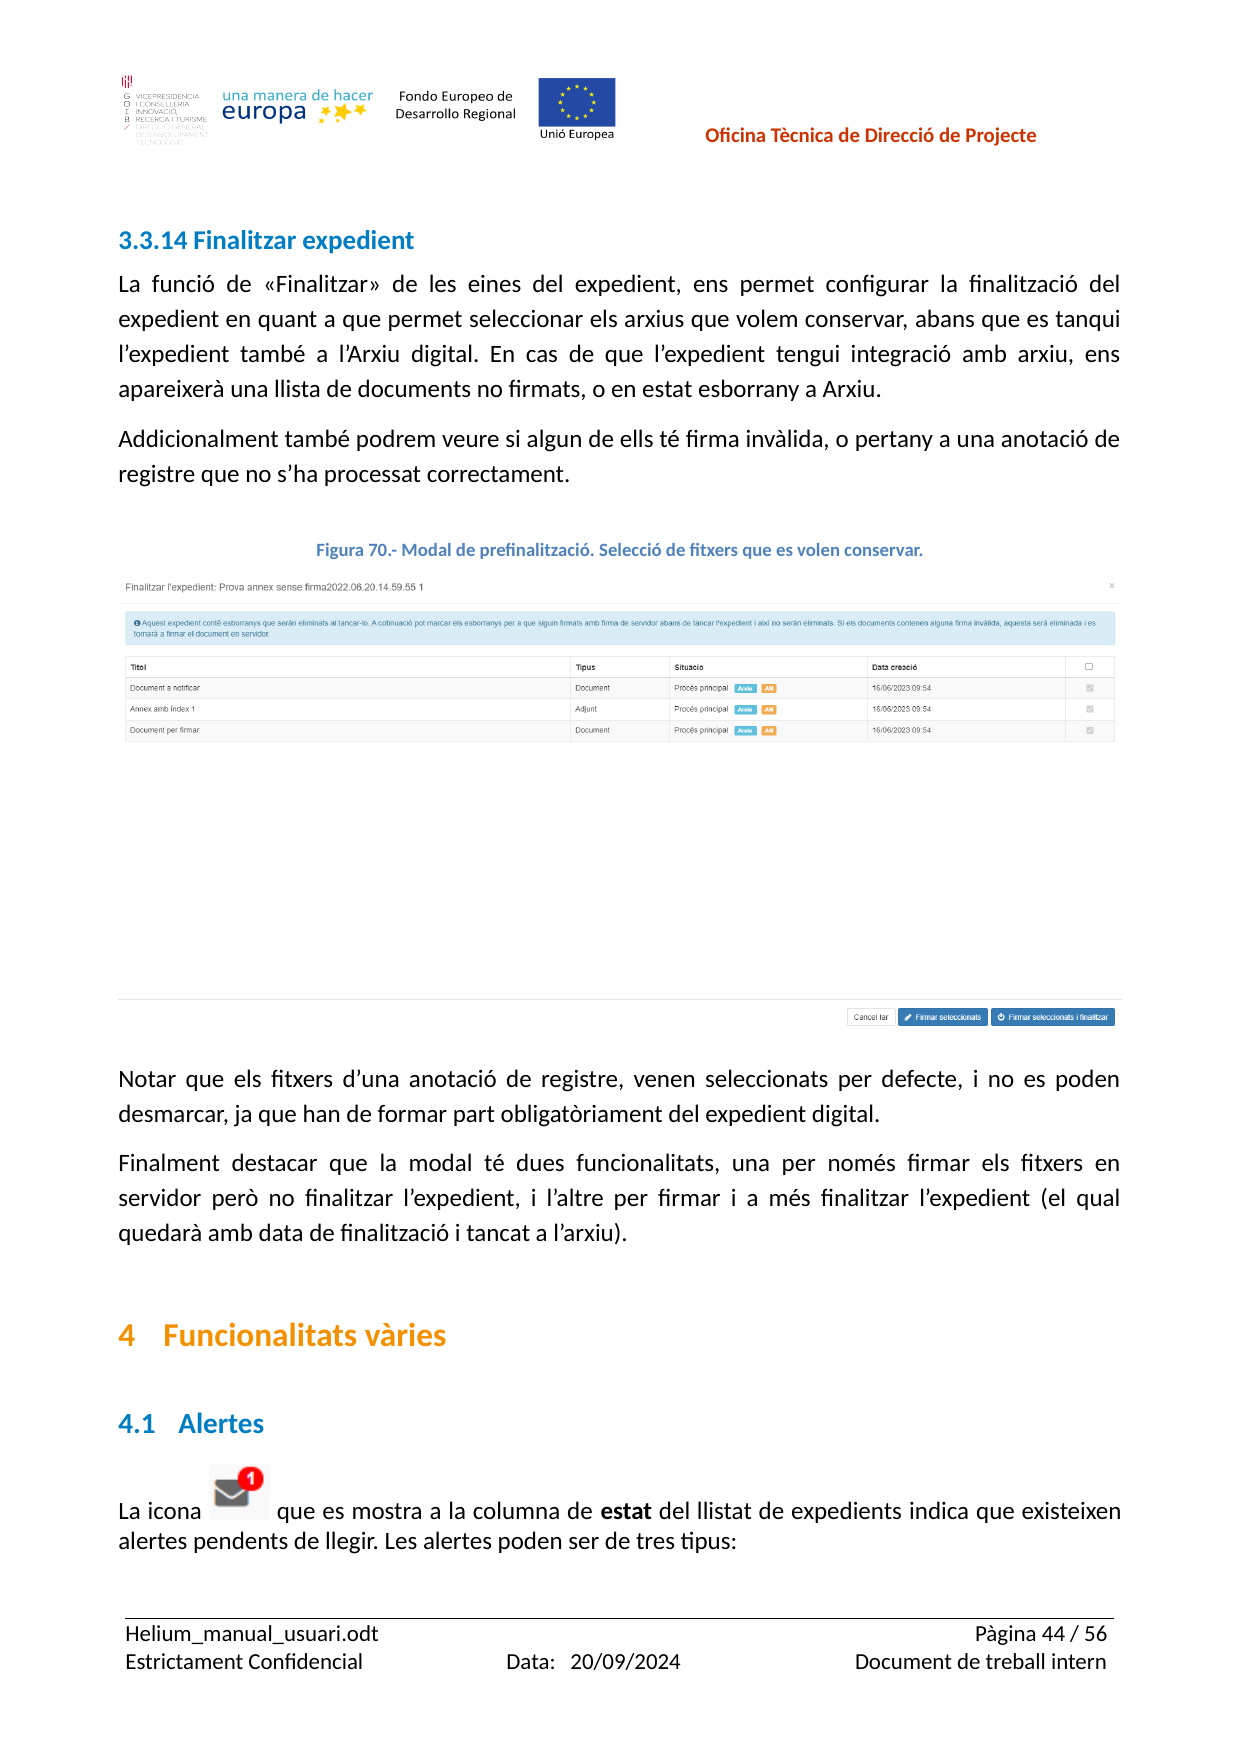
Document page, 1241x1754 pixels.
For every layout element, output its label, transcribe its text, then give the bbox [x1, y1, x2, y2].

text Finalment destacar que la modal té dues funcionalitats, una per només firmar els fitxers en servidor però no finalitzar l’expedient, i l’altre per firmar i a més finalitzar l’expedient (el qual quedarà amb data de finalització i tancat a l’arxiu). [118, 1148, 1122, 1248]
text Addicionalment també podrem veure si algun de ells té firma invàlida, o pertany a una anotació de registre que no s’ha processat correctament. [118, 423, 1122, 488]
picture [118, 73, 213, 147]
subtitle Finalitzar expedient [118, 223, 1122, 256]
subtitle Funcionalitats vàries [118, 1314, 1122, 1355]
subtitle Alertes [118, 1405, 1122, 1441]
picture [219, 73, 621, 147]
picture [208, 1464, 270, 1520]
text La funció de «Finalitzar» de les eines del expedient, ens permet configurar la finalització del expedient en quant a que permet seleccionar els arxius que volem conservar, abans que es tanqui l’expedient també a l’Arxiu digital. En cas de que l’expedient tengui integració amb arxiu, ens apareixerà una llista de documents no firmats, o en estat esborrany a Arxiu. [118, 268, 1122, 404]
text Notar que els fitxers d’una anotació de registre, venen seleccionats per defecte, i no es poden desmarcar, ja que han de formar part obligatòriament del expedient digital. [118, 1063, 1122, 1128]
picture [118, 573, 1123, 1033]
text La icona que es mostra a la columna de estat del llistat de expedients indica que existeixen alertes pendents de llegir. Les alertes poden ser de tres tipus: [118, 1493, 1122, 1556]
text Figura 70.- Modal de prefinalització. Selecció de fitxers que es volen conservar. [118, 538, 1122, 561]
